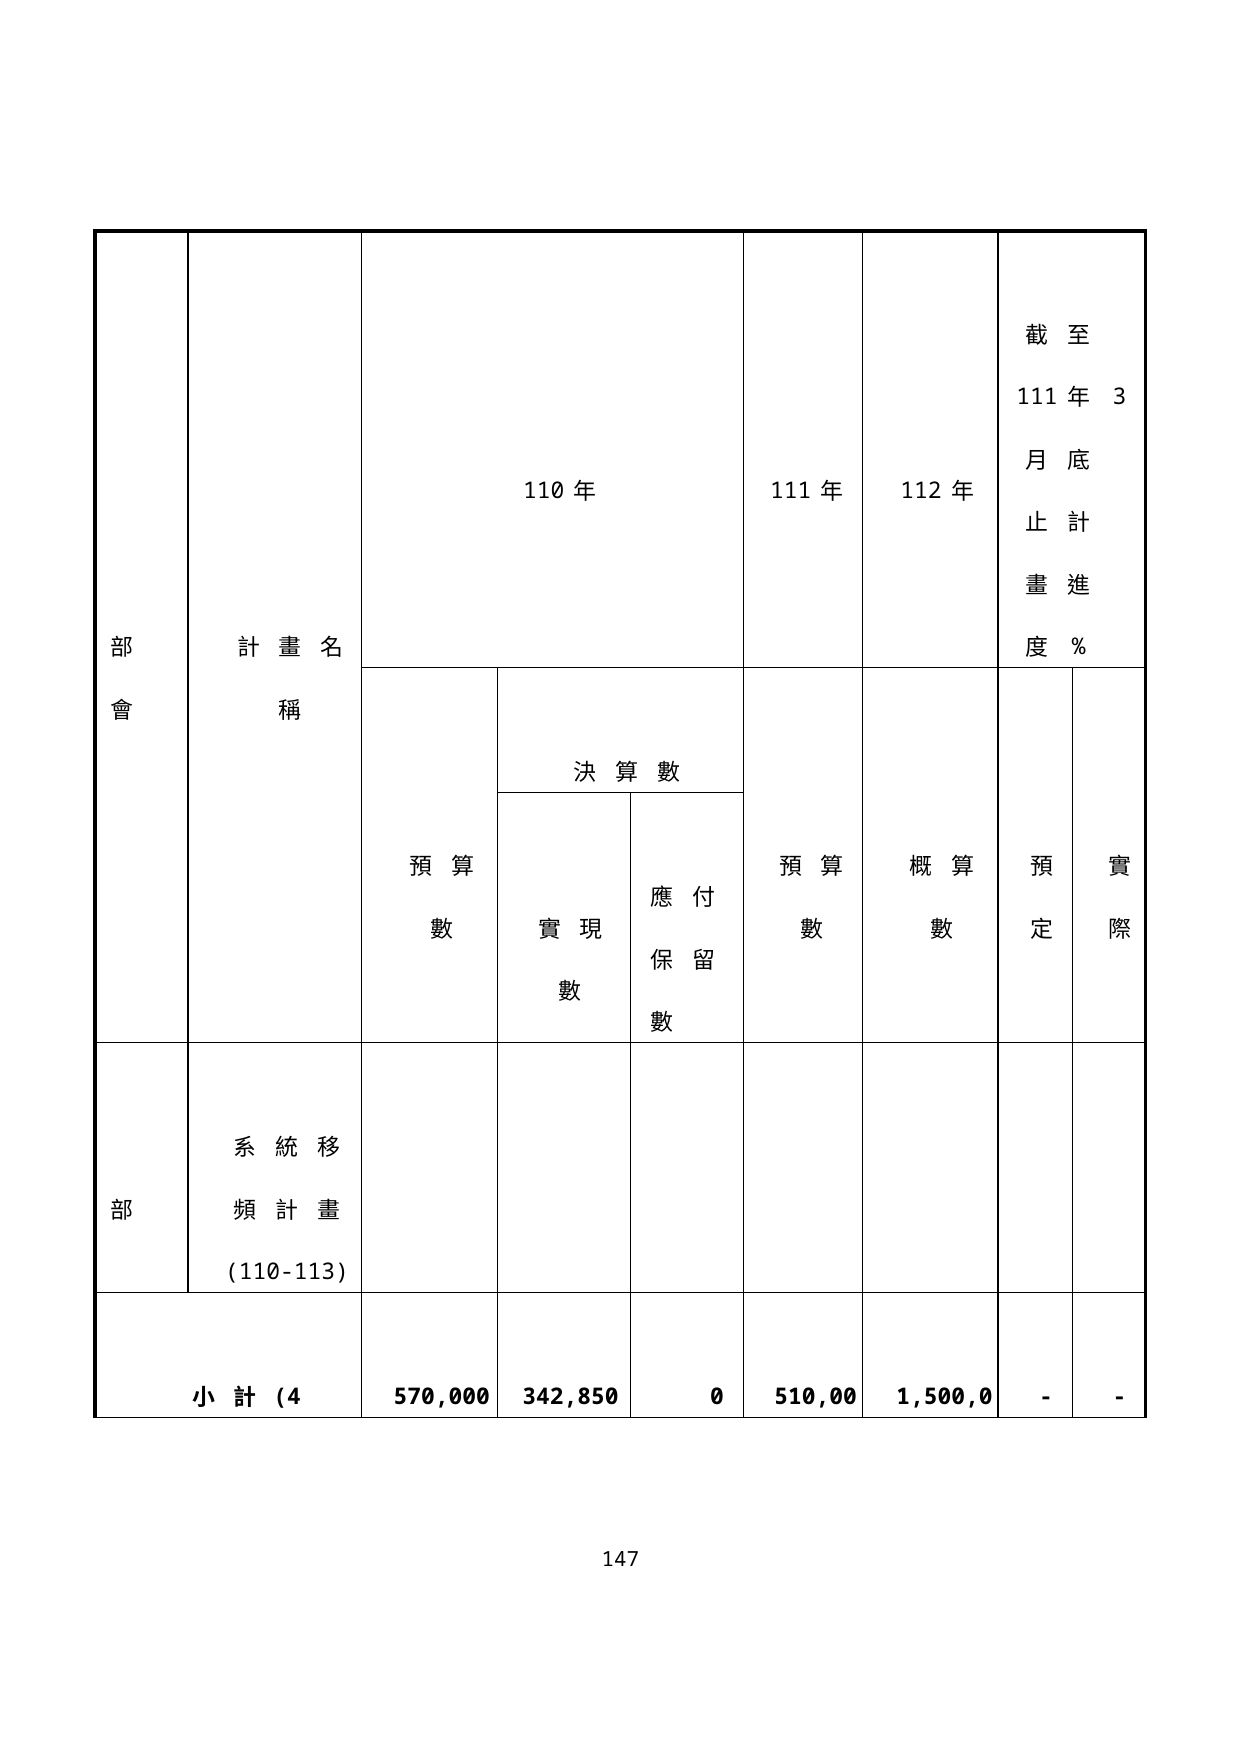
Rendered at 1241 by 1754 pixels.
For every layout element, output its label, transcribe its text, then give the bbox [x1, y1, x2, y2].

table_cell 部 [97, 1043, 187, 1292]
table_header 部會 [97, 233, 187, 1042]
table_cell 預算數 [362, 668, 497, 1042]
table_cell 預算數 [744, 668, 862, 1042]
table_cell - [999, 1293, 1072, 1417]
table_cell 系統移頻計畫(110-113) [189, 1043, 361, 1292]
table_cell [498, 1043, 630, 1292]
table_cell [863, 1043, 997, 1292]
table_cell 預定 [999, 668, 1072, 1042]
table_cell [1073, 1043, 1144, 1292]
table_cell 實現數 [498, 793, 630, 1042]
table_cell [362, 1043, 497, 1292]
table_cell 342,850 [498, 1293, 630, 1417]
table_cell 實際 [1073, 668, 1144, 1042]
table_header 110年 [362, 233, 743, 667]
table_cell [744, 1043, 862, 1292]
table_header 111年 [744, 233, 862, 667]
table_header 112年 [863, 233, 997, 667]
table_cell [999, 1043, 1072, 1292]
table_cell 小計(4 [97, 1293, 361, 1417]
table_cell 0 [631, 1293, 743, 1417]
table_header 截至111年3月底止計畫進度% [999, 233, 1144, 667]
table_cell - [1073, 1293, 1144, 1417]
table_header 計畫名稱 [189, 233, 361, 1042]
table_cell 概算數 [863, 668, 997, 1042]
table_cell 570,000 [362, 1293, 497, 1417]
table_cell 決算數 [498, 668, 743, 792]
table_cell 應付保留數 [631, 793, 743, 1042]
table_cell 510,00 [744, 1293, 862, 1417]
table_cell 1,500,0 [863, 1293, 997, 1417]
table_cell [631, 1043, 743, 1292]
